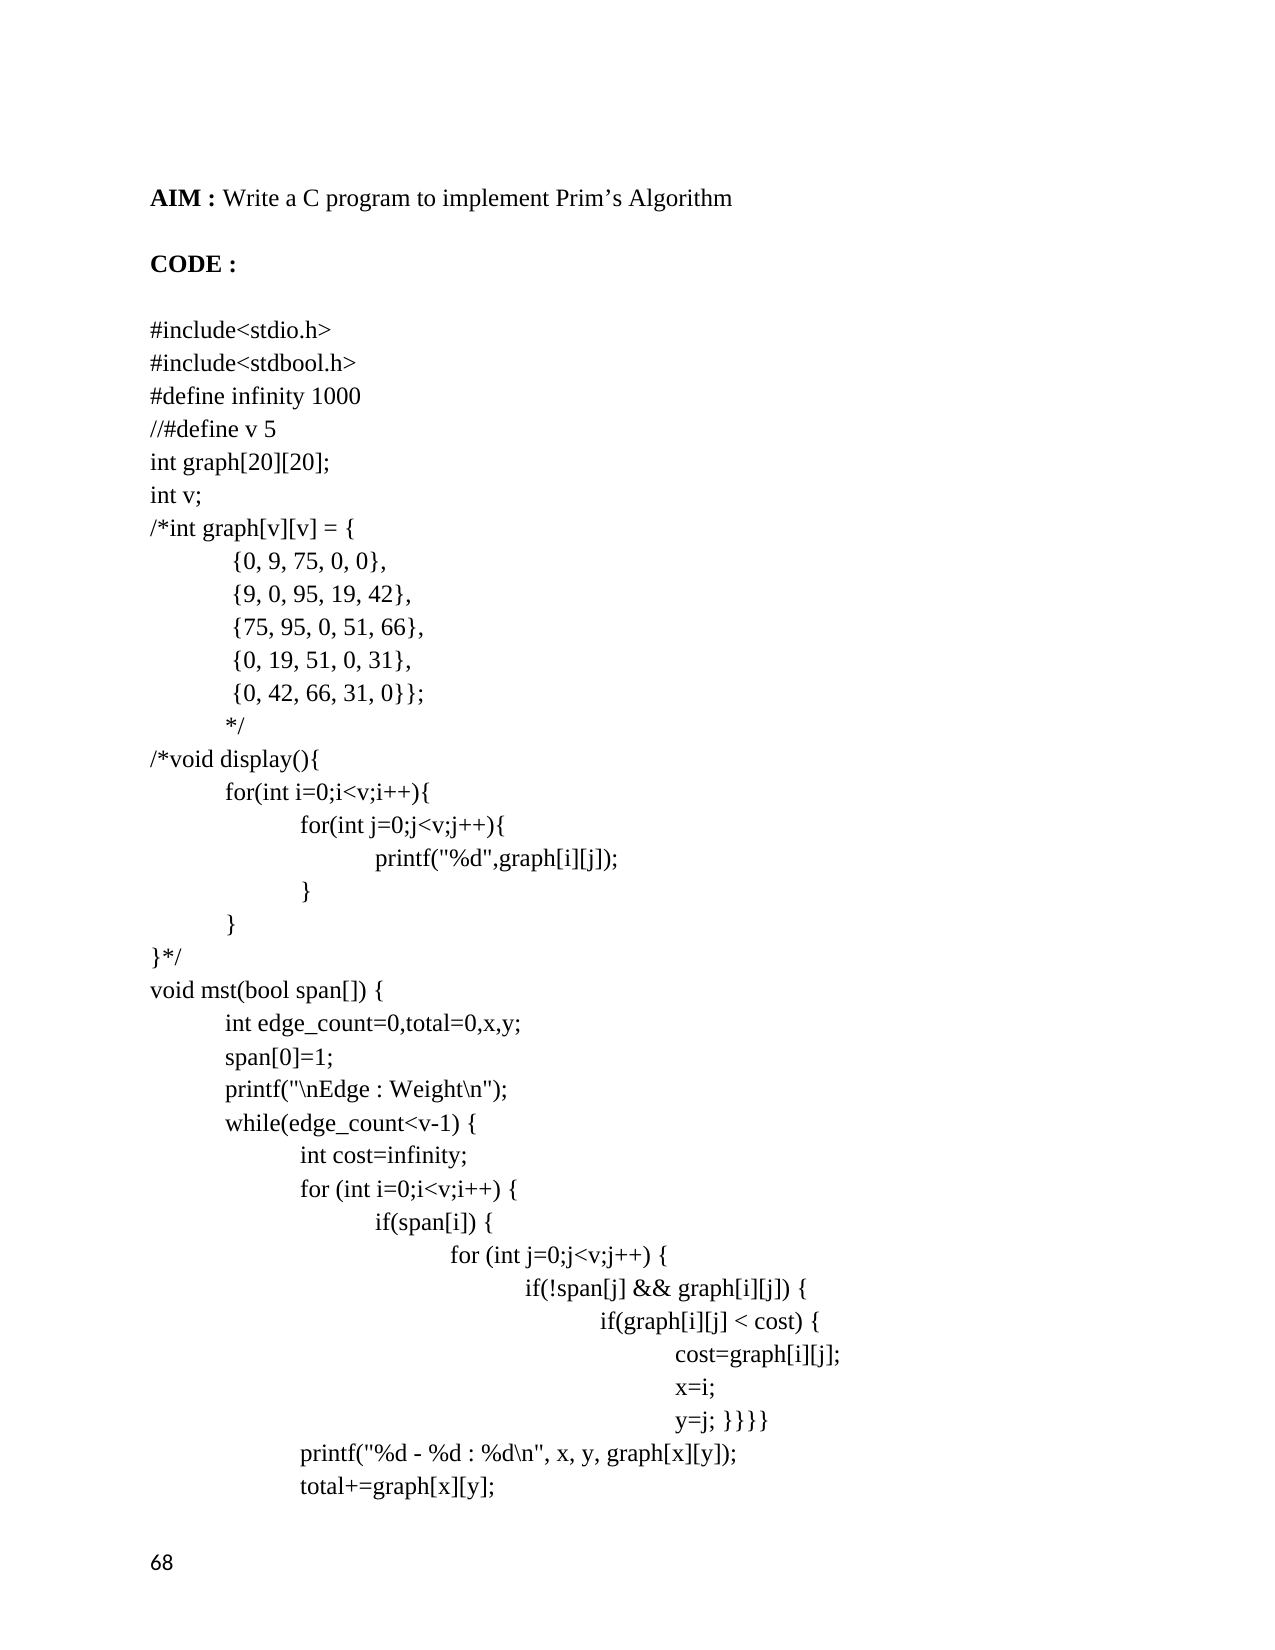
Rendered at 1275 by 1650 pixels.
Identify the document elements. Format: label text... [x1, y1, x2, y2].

text int edge_count=0,total=0,x,y; [150, 1008, 1125, 1037]
text if(graph[i][j] < cost) { [150, 1306, 1125, 1334]
text for (int j=0;j<v;j++) { [150, 1240, 1125, 1268]
text cost=graph[i][j]; [150, 1339, 1125, 1367]
text while(edge_count<v-1) { [150, 1108, 1125, 1136]
text total+=graph[x][y]; [150, 1471, 1125, 1499]
text {0, 19, 51, 0, 31}, [150, 645, 1125, 674]
text int cost=infinity; [150, 1141, 1125, 1169]
text //#define v 5 [150, 414, 1125, 443]
text x=i; [150, 1372, 1125, 1401]
text {0, 42, 66, 31, 0}}; [150, 678, 1125, 707]
text printf("%d - %d : %d\n", x, y, graph[x][y]); [150, 1438, 1125, 1467]
text } [150, 909, 1125, 938]
text if(!span[j] && graph[i][j]) { [150, 1273, 1125, 1301]
text printf("\nEdge : Weight\n"); [150, 1074, 1125, 1103]
text /*int graph[v][v] = { [150, 513, 1125, 542]
text */ [150, 711, 1125, 740]
text } [150, 876, 1125, 905]
text int graph[20][20]; [150, 447, 1125, 476]
text {75, 95, 0, 51, 66}, [150, 612, 1125, 641]
text AIM : Write a C program to implement Prim’s Algorithm [150, 183, 1125, 212]
text CODE : [150, 249, 1125, 278]
text {0, 9, 75, 0, 0}, [150, 546, 1125, 575]
text for(int j=0;j<v;j++){ [150, 810, 1125, 839]
text #define infinity 1000 [150, 381, 1125, 410]
text }*/ [150, 942, 1125, 971]
text /*void display(){ [150, 744, 1125, 773]
text y=j; }}}} [150, 1405, 1125, 1433]
text void mst(bool span[]) { [150, 976, 1125, 1004]
text int v; [150, 480, 1125, 509]
text span[0]=1; [150, 1042, 1125, 1070]
text #include<stdio.h> [150, 315, 1125, 344]
text if(span[i]) { [150, 1207, 1125, 1235]
text printf("%d",graph[i][j]); [150, 843, 1125, 872]
text for (int i=0;i<v;i++) { [150, 1174, 1125, 1202]
text for(int i=0;i<v;i++){ [150, 777, 1125, 806]
text #include<stdbool.h> [150, 348, 1125, 377]
text {9, 0, 95, 19, 42}, [150, 579, 1125, 608]
